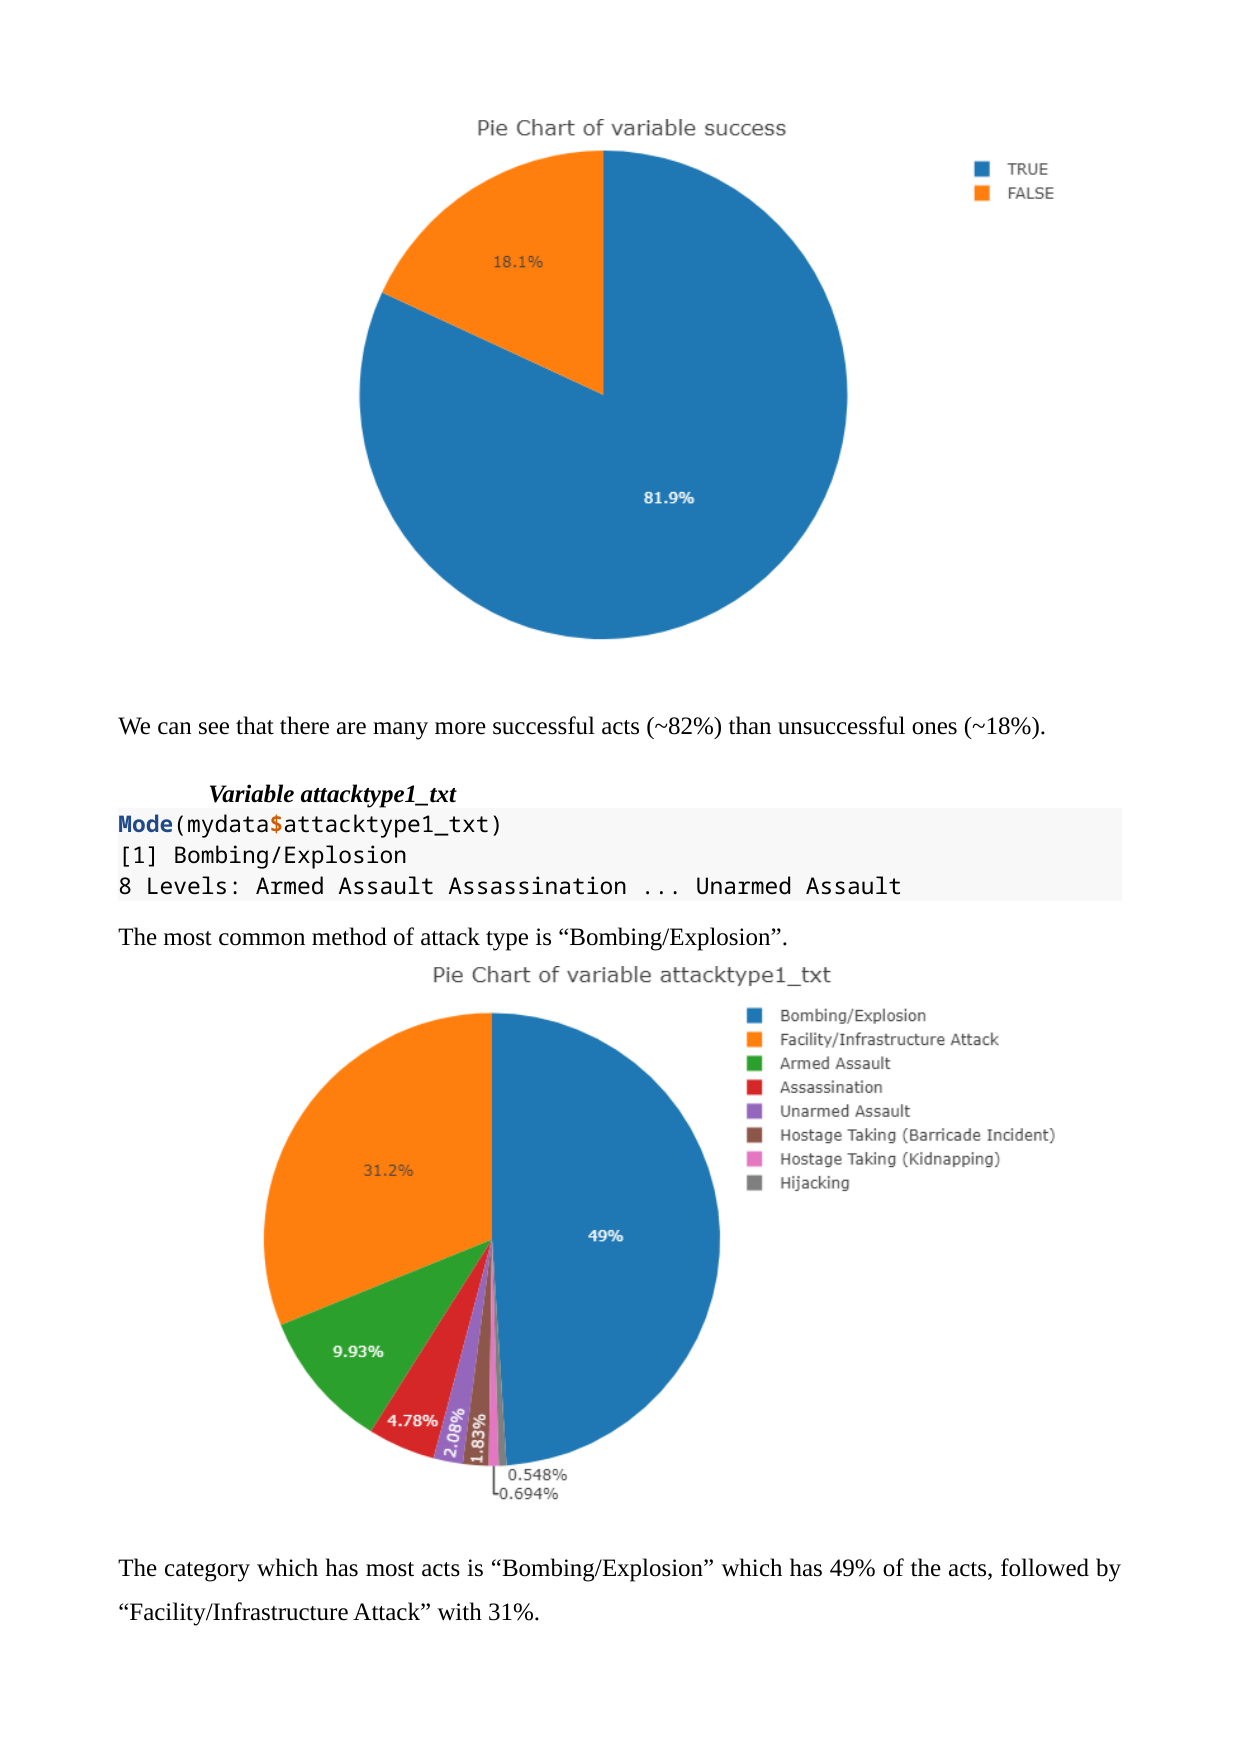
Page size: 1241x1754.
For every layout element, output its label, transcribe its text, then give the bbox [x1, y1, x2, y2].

table_header [1075, 119, 1122, 689]
text [1] Bombing/Explosion 8 Levels: Armed Assault Assassination ... Unarmed Assault [118, 839, 1122, 901]
table_header [119, 966, 188, 1532]
text Mode(mydata$attacktype1_txt) [118, 808, 1122, 839]
picture [188, 966, 1075, 1532]
table_header [119, 119, 188, 689]
text We can see that there are many more successful acts (~82%) than unsuccessful ones (~18%). [118, 711, 1122, 740]
table_header [1075, 966, 1122, 1532]
text The category which has most acts is “Bombing/Explosion” which has 49% of the acts, followed by “Facility/Infrastructure Attack” with 31%. [118, 1553, 1122, 1625]
text The most common method of attack type is “Bombing/Explosion”. [118, 922, 1122, 951]
subtitle Variable attacktype1_txt [118, 779, 1122, 808]
picture [188, 119, 1075, 690]
